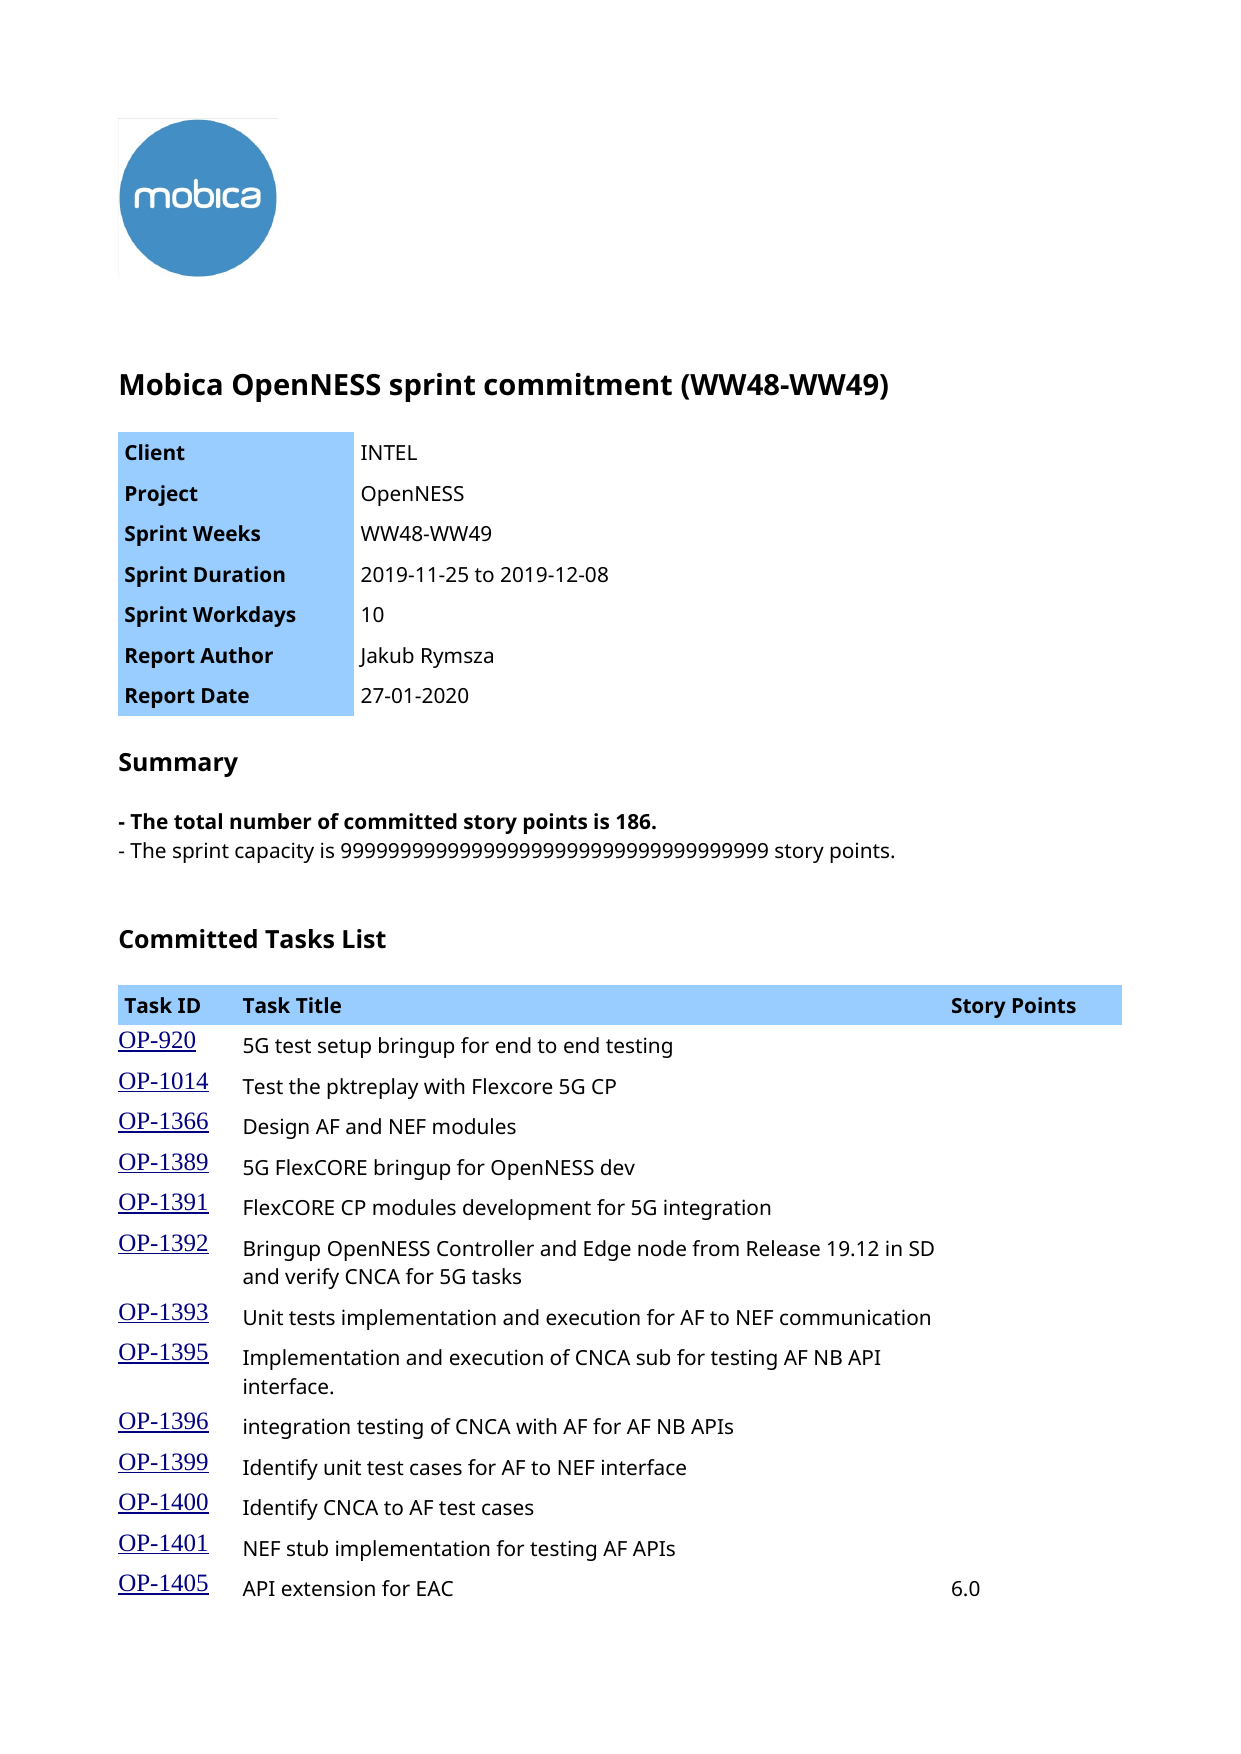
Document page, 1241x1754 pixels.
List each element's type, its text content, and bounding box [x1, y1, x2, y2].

table_cell OP-1405 [118, 1568, 236, 1609]
table_cell OpenNESS [354, 473, 1122, 513]
table_cell Test the pktreplay with Flexcore 5G CP [236, 1066, 945, 1106]
table_cell [945, 1147, 1122, 1187]
table_cell [945, 1337, 1122, 1406]
table_cell [945, 1487, 1122, 1528]
table_cell OP-1395 [118, 1337, 236, 1406]
table_cell OP-1401 [118, 1528, 236, 1568]
table_cell OP-1366 [118, 1106, 236, 1147]
table_cell API extension for EAC [236, 1568, 945, 1609]
subtitle Summary [118, 745, 1122, 779]
table_cell Unit tests implementation and execution for AF to NEF communication [236, 1297, 945, 1337]
table_cell 5G FlexCORE bringup for OpenNESS dev [236, 1147, 945, 1187]
table_header INTEL [354, 432, 1122, 473]
table_cell [945, 1406, 1122, 1447]
table_cell 5G test setup bringup for end to end testing [236, 1025, 945, 1066]
table_cell [945, 1187, 1122, 1228]
text - The sprint capacity is 999999999999999999999999999999999999 story points. [118, 836, 1122, 864]
table_cell [945, 1297, 1122, 1337]
table_cell [945, 1228, 1122, 1297]
table_cell OP-1389 [118, 1147, 236, 1187]
table_cell [945, 1528, 1122, 1568]
table_cell Identify CNCA to AF test cases [236, 1487, 945, 1528]
table_cell Identify unit test cases for AF to NEF interface [236, 1447, 945, 1487]
table_cell OP-1396 [118, 1406, 236, 1447]
table_cell [945, 1447, 1122, 1487]
table_cell FlexCORE CP modules development for 5G integration [236, 1187, 945, 1228]
table_cell WW48-WW49 [354, 513, 1122, 554]
table_cell Implementation and execution of CNCA sub for testing AF NB API interface. [236, 1337, 945, 1406]
table_cell [945, 1025, 1122, 1066]
table_cell OP-1399 [118, 1447, 236, 1487]
table_cell 27-01-2020 [354, 675, 1122, 716]
table_cell 2019-11-25 to 2019-12-08 [354, 554, 1122, 594]
table_cell Bringup OpenNESS Controller and Edge node from Release 19.12 in SD and verify CNCA for 5G tasks [236, 1228, 945, 1297]
table_cell OP-1391 [118, 1187, 236, 1228]
table_cell OP-1400 [118, 1487, 236, 1528]
table_cell OP-1393 [118, 1297, 236, 1337]
table_cell OP-920 [118, 1025, 236, 1066]
table_cell Design AF and NEF modules [236, 1106, 945, 1147]
table_cell 10 [354, 594, 1122, 635]
table_cell [945, 1106, 1122, 1147]
text - The total number of committed story points is 186. [118, 807, 1122, 836]
table_cell NEF stub implementation for testing AF APIs [236, 1528, 945, 1568]
picture [118, 118, 278, 278]
table_cell Jakub Rymsza [354, 635, 1122, 675]
subtitle Committed Tasks List [118, 922, 1122, 956]
table_cell integration testing of CNCA with AF for AF NB APIs [236, 1406, 945, 1447]
subtitle Mobica OpenNESS sprint commitment (WW48-WW49) [118, 364, 1122, 403]
table_cell OP-1392 [118, 1228, 236, 1297]
table_cell 6.0 [945, 1568, 1122, 1609]
table_cell OP-1014 [118, 1066, 236, 1106]
table_cell [945, 1066, 1122, 1106]
